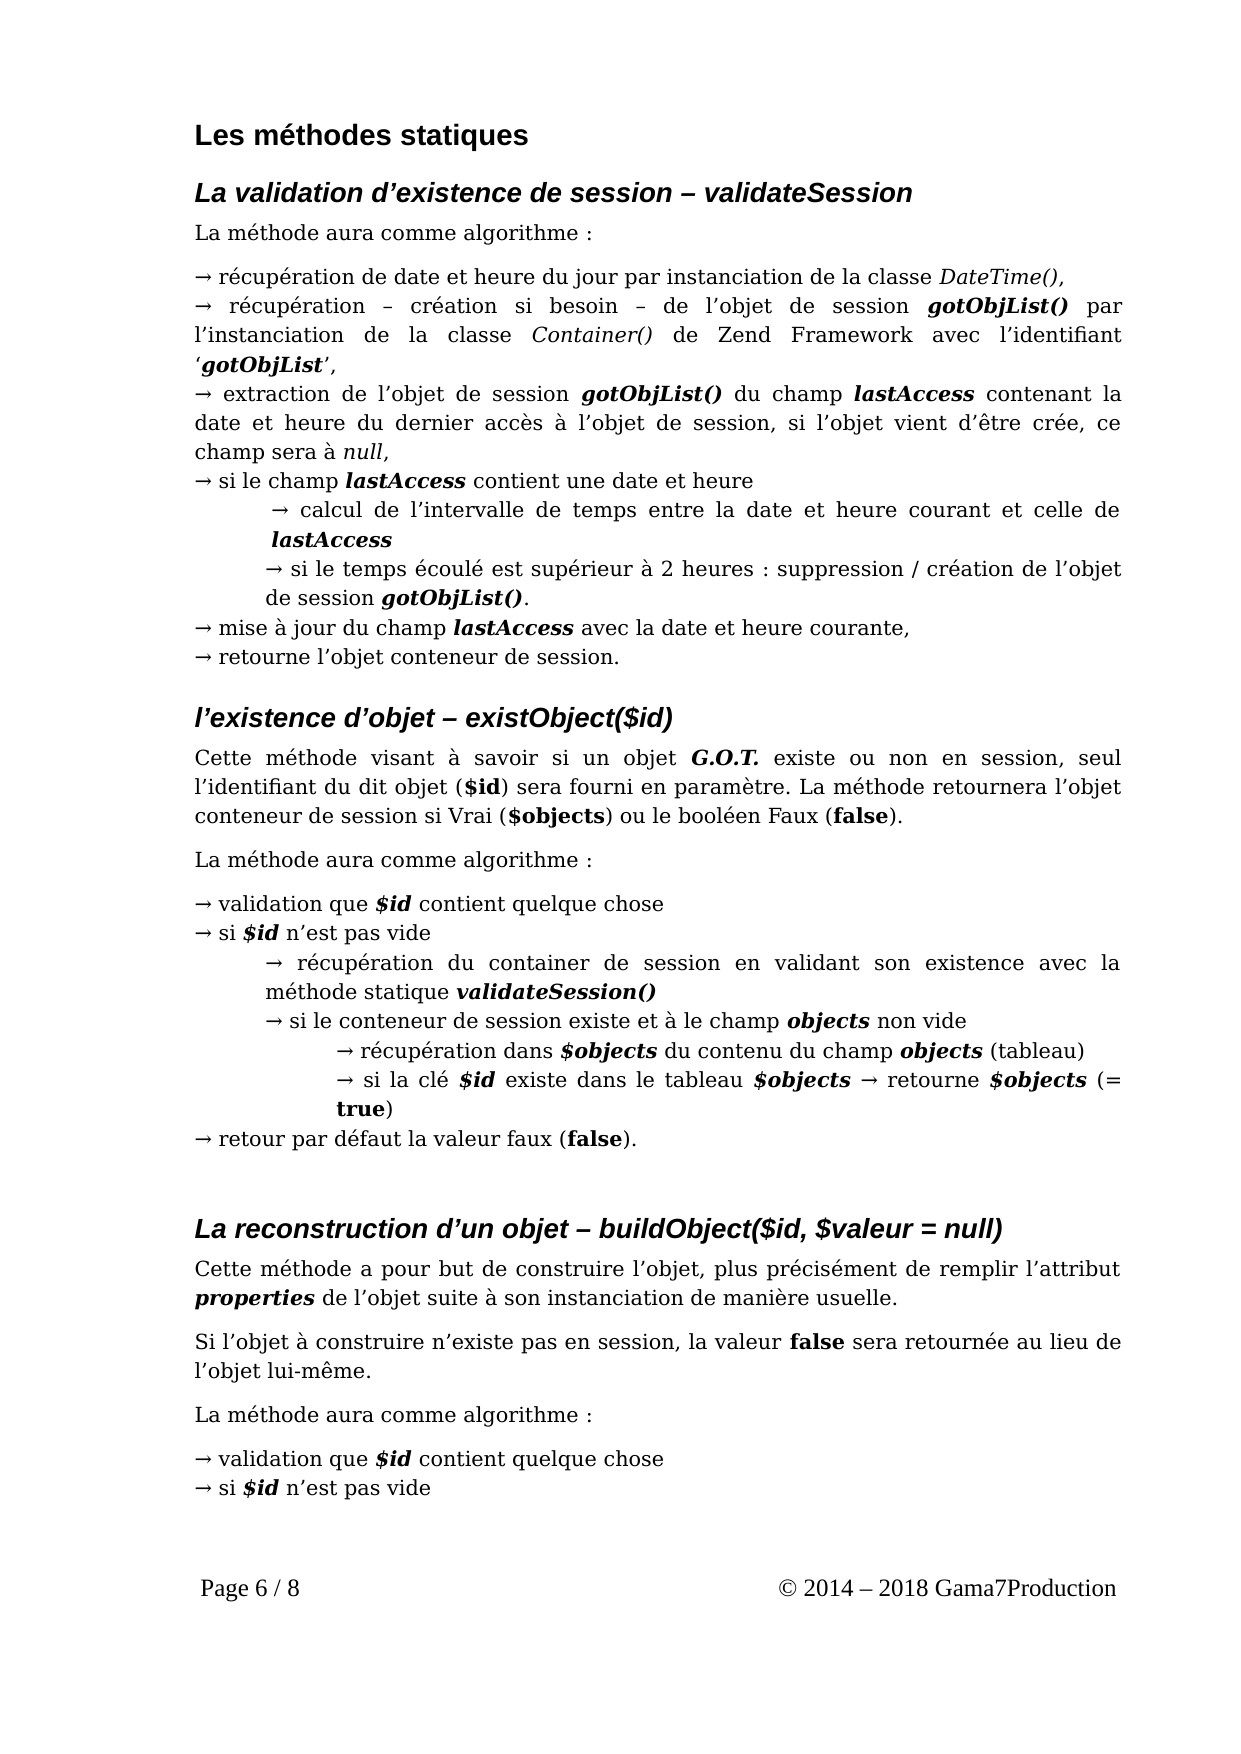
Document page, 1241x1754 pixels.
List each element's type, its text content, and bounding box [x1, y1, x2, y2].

text → calcul de l’intervalle de temps entre la date et heure courant et celle de lastAccess [194, 498, 1122, 552]
text → si le temps écoulé est supérieur à 2 heures : suppression / création de l’objet de session gotObjList(). [265, 557, 1122, 611]
subtitle La reconstruction d’un objet – buildObject($id, $valeur = null) [194, 1212, 1122, 1244]
text → retourne l’objet conteneur de session. [194, 645, 1122, 669]
text La méthode aura comme algorithme : [194, 1403, 1122, 1427]
text → si la clé $id existe dans le tableau $objects → retourne $objects (= true) [336, 1068, 1122, 1122]
text La méthode aura comme algorithme : [194, 848, 1122, 872]
text → récupération de date et heure du jour par instanciation de la classe DateTime(), [194, 265, 1122, 289]
text → récupération du container de session en validant son existence avec la méthode statique validateSession() [265, 951, 1122, 1004]
subtitle La validation d’existence de session – validateSession [194, 177, 1122, 209]
text → récupération dans $objects du contenu du champ objects (tableau) [336, 1038, 1122, 1063]
text → mise à jour du champ lastAccess avec la date et heure courante, [194, 616, 1122, 640]
text → si $id n’est pas vide [194, 1476, 1122, 1500]
text → si $id n’est pas vide [194, 921, 1122, 946]
text → si le champ lastAccess contient une date et heure [194, 469, 1122, 494]
text → retour par défaut la valeur faux (false). [194, 1127, 1122, 1151]
text → validation que $id contient quelque chose [194, 892, 1122, 916]
text → récupération – création si besoin – de l’objet de session gotObjList() par l’instanciation de la classe Container() de Zend Framework avec l’identifiant ‘gotObjList’, [194, 294, 1122, 377]
subtitle Les méthodes statiques [194, 118, 1122, 152]
text Si l’objet à construire n’existe pas en session, la valeur false sera retournée au lieu de l’objet lui-même. [194, 1330, 1122, 1383]
text Cette méthode visant à savoir si un objet G.O.T. existe ou non en session, seul l’identifiant du dit objet ($id) sera fourni en paramètre. La méthode retournera l’objet conteneur de session si Vrai ($objects) ou le booléen Faux (false). [194, 746, 1122, 829]
subtitle l’existence d’objet – existObject($id) [194, 701, 1122, 733]
text → si le conteneur de session existe et à le champ objects non vide [265, 1009, 1122, 1034]
text Cette méthode a pour but de construire l’objet, plus précisément de remplir l’attribut properties de l’objet suite à son instanciation de manière usuelle. [194, 1257, 1122, 1311]
text La méthode aura comme algorithme : [194, 221, 1122, 246]
text → extraction de l’objet de session gotObjList() du champ lastAccess contenant la date et heure du dernier accès à l’objet de session, si l’objet vient d’être crée, ce champ sera à null, [194, 382, 1122, 464]
text → validation que $id contient quelque chose [194, 1447, 1122, 1471]
